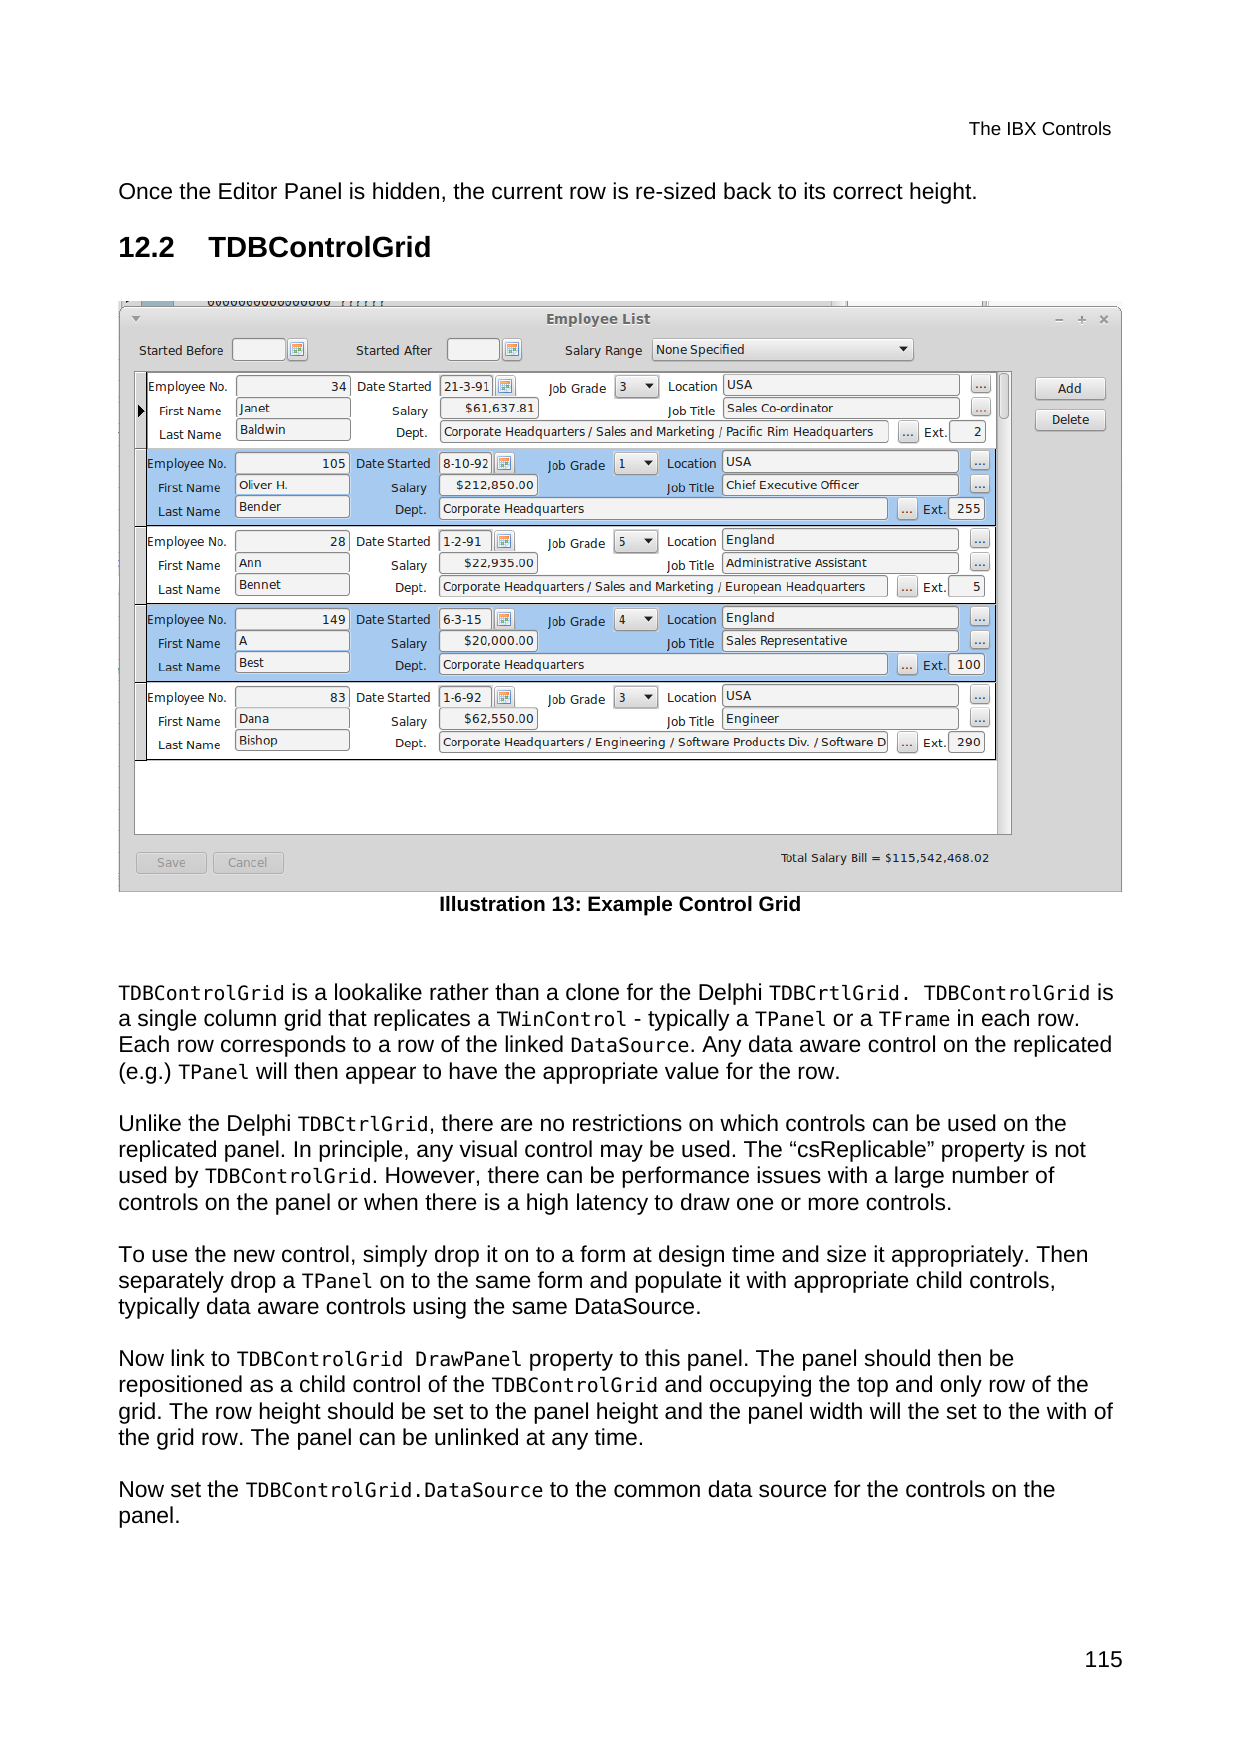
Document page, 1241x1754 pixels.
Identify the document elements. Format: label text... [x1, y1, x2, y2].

text Now set the TDBControlGrid.DataSource to the common data source for the controls on the panel. [118, 1476, 1122, 1529]
text Unlike the Delphi TDBCtrlGrid, there are no restrictions on which controls can be used on the replicated panel. In principle, any visual control may be used. The “csReplicable” property is not used by TDBControlGrid. However, there can be performance issues with a large number of controls on the panel or when there is a high latency to draw one or more controls. [118, 1109, 1122, 1215]
text Once the Editor Panel is hidden, the current row is re-sized back to its correct height. [118, 178, 1122, 204]
subtitle TDBControlGrid [118, 230, 1122, 263]
text To use the new control, simply drop it on to a form at design time and size it appropriately. Then separately drop a TPanel on to the same form and populate it with appropriate child controls, typically data aware controls using the same DataSource. [118, 1241, 1122, 1319]
text Illustration 13: Example Control Grid [118, 892, 1122, 916]
text TDBControlGrid is a lookalike rather than a clone for the Delphi TDBCrtlGrid. TDBControlGrid is a single column grid that replicates a TWinControl - typically a TPanel or a TFrame in each row. Each row corresponds to a row of the linked DataSource. Any data aware control on the replicated (e.g.) TPanel will then appear to have the appropriate value for the row. [118, 979, 1122, 1084]
picture [118, 301, 1123, 892]
text Now link to TDBControlGrid DrawPanel property to this panel. The panel should then be repositioned as a child control of the TDBControlGrid and occupying the top and only row of the grid. The row height should be set to the panel height and the panel width will the set to the with of the grid row. The panel can be unlinked at any time. [118, 1345, 1122, 1451]
